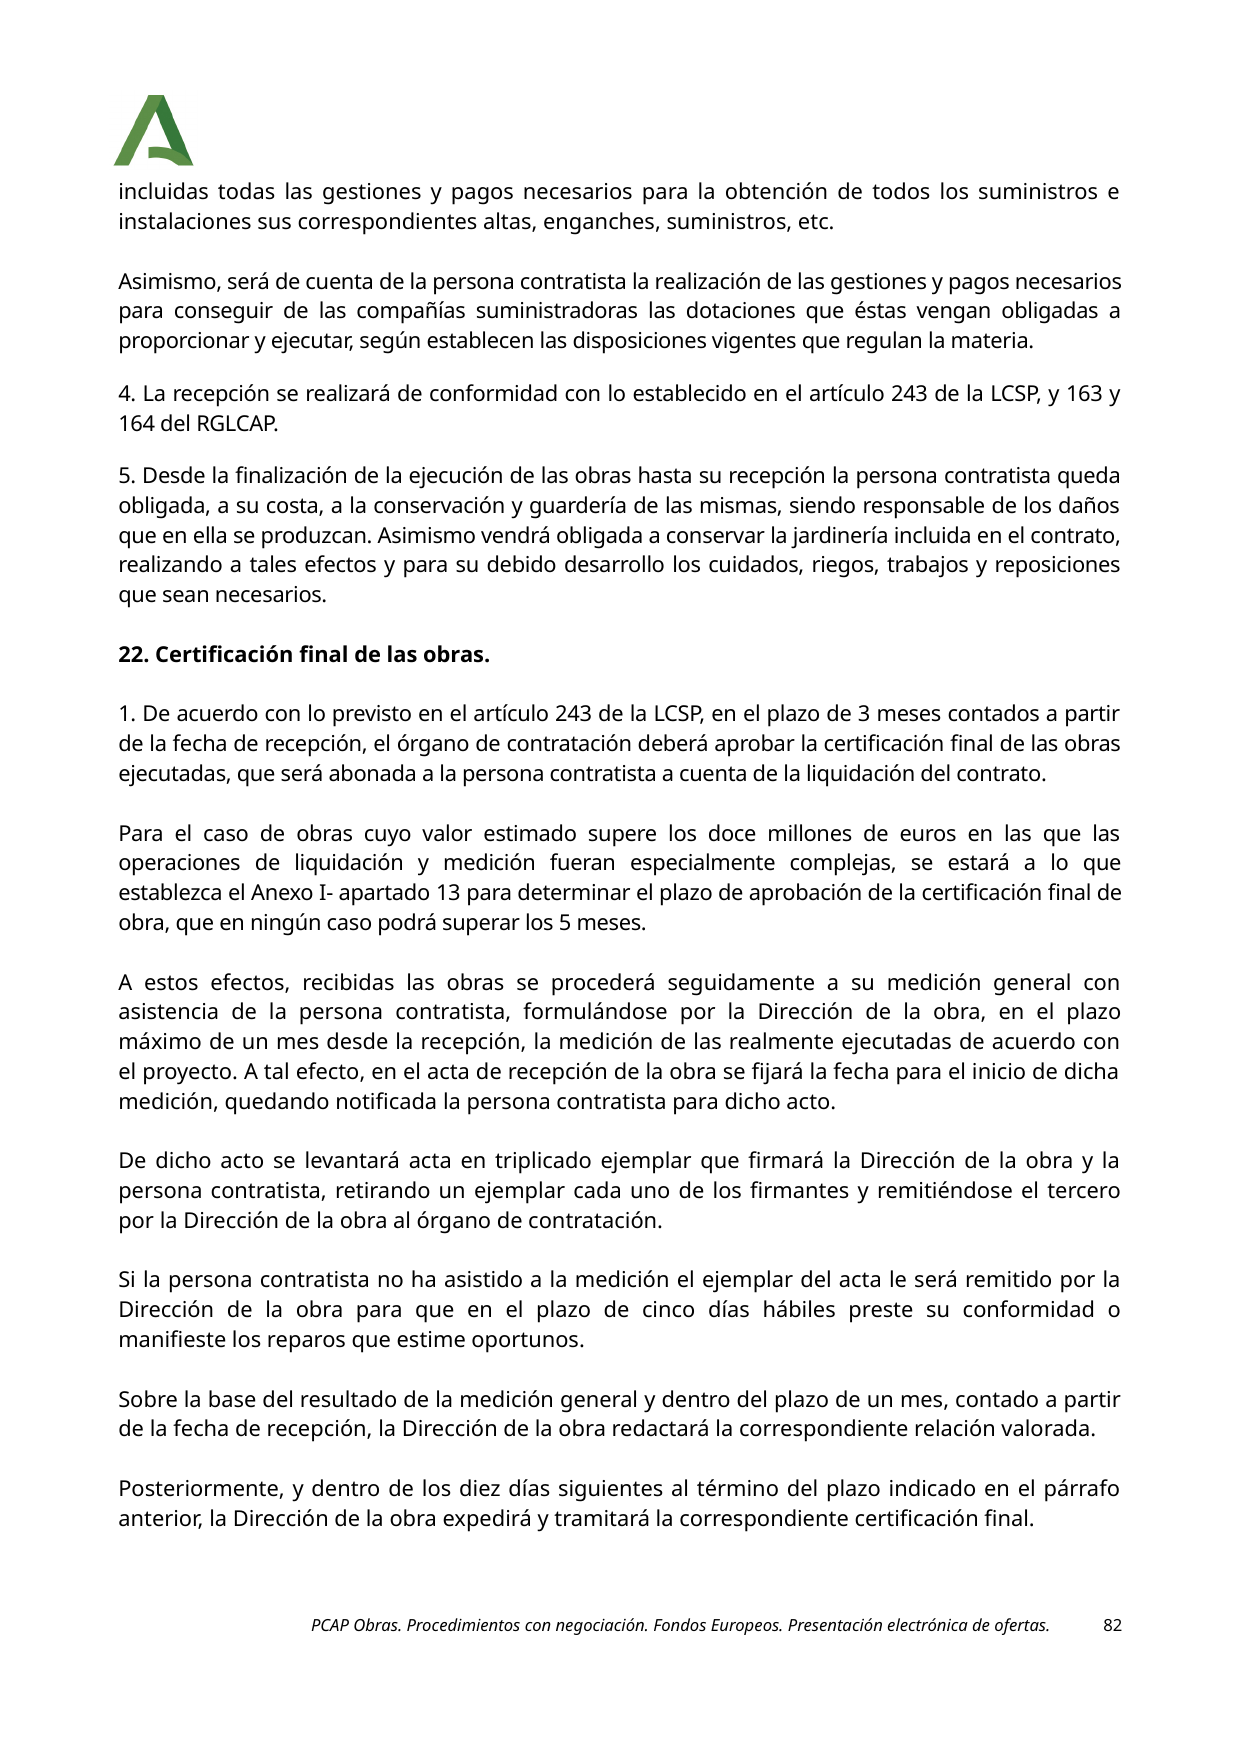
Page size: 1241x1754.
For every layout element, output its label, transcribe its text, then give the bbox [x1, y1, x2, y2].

text Si la persona contratista no ha asistido a la medición el ejemplar del acta le será remitido por la Dirección de la obra para que en el plazo de cinco días hábiles preste su conformidad o manifieste los reparos que estime oportunos. [118, 1264, 1122, 1354]
text De dicho acto se levantará acta en triplicado ejemplar que firmará la Dirección de la obra y la persona contratista, retirando un ejemplar cada uno de los firmantes y remitiéndose el tercero por la Dirección de la obra al órgano de contratación. [118, 1145, 1122, 1235]
text Asimismo, será de cuenta de la persona contratista la realización de las gestiones y pagos necesarios para conseguir de las compañías suministradoras las dotaciones que éstas vengan obligadas a proporcionar y ejecutar, según establecen las disposiciones vigentes que regulan la materia. [118, 266, 1122, 355]
picture [109, 90, 198, 170]
text Para el caso de obras cuyo valor estimado supere los doce millones de euros en las que las operaciones de liquidación y medición fueran especialmente complejas, se estará a lo que establezca el Anexo I- apartado 13 para determinar el plazo de aprobación de la certificación final de obra, que en ningún caso podrá superar los 5 meses. [118, 818, 1122, 937]
text incluidas todas las gestiones y pagos necesarios para la obtención de todos los suministros e instalaciones sus correspondientes altas, enganches, suministros, etc. [118, 176, 1122, 236]
text 1. De acuerdo con lo previsto en el artículo 243 de la LCSP, en el plazo de 3 meses contados a partir de la fecha de recepción, el órgano de contratación deberá aprobar la certificación final de las obras ejecutadas, que será abonada a la persona contratista a cuenta de la liquidación del contrato. [118, 698, 1122, 788]
text Posteriormente, y dentro de los diez días siguientes al término del plazo indicado en el párrafo anterior, la Dirección de la obra expedirá y tramitará la correspondiente certificación final. [118, 1473, 1122, 1533]
text 5. Desde la finalización de la ejecución de las obras hasta su recepción la persona contratista queda obligada, a su costa, a la conservación y guardería de las mismas, siendo responsable de los daños que en ella se produzcan. Asimismo vendrá obligada a conservar la jardinería incluida en el contrato, realizando a tales efectos y para su debido desarrollo los cuidados, riegos, trabajos y reposiciones que sean necesarios. [118, 460, 1122, 609]
text Sobre la base del resultado de la medición general y dentro del plazo de un mes, contado a partir de la fecha de recepción, la Dirección de la obra redactará la correspondiente relación valorada. [118, 1384, 1122, 1443]
text A estos efectos, recibidas las obras se procederá seguidamente a su medición general con asistencia de la persona contratista, formulándose por la Dirección de la obra, en el plazo máximo de un mes desde la recepción, la medición de las realmente ejecutadas de acuerdo con el proyecto. A tal efecto, en el acta de recepción de la obra se fijará la fecha para el inicio de dicha medición, quedando notificada la persona contratista para dicho acto. [118, 967, 1122, 1116]
text 4. La recepción se realizará de conformidad con lo establecido en el artículo 243 de la LCSP, y 163 y 164 del RGLCAP. [118, 378, 1122, 437]
subtitle 22. Certificación final de las obras. [118, 639, 1122, 669]
